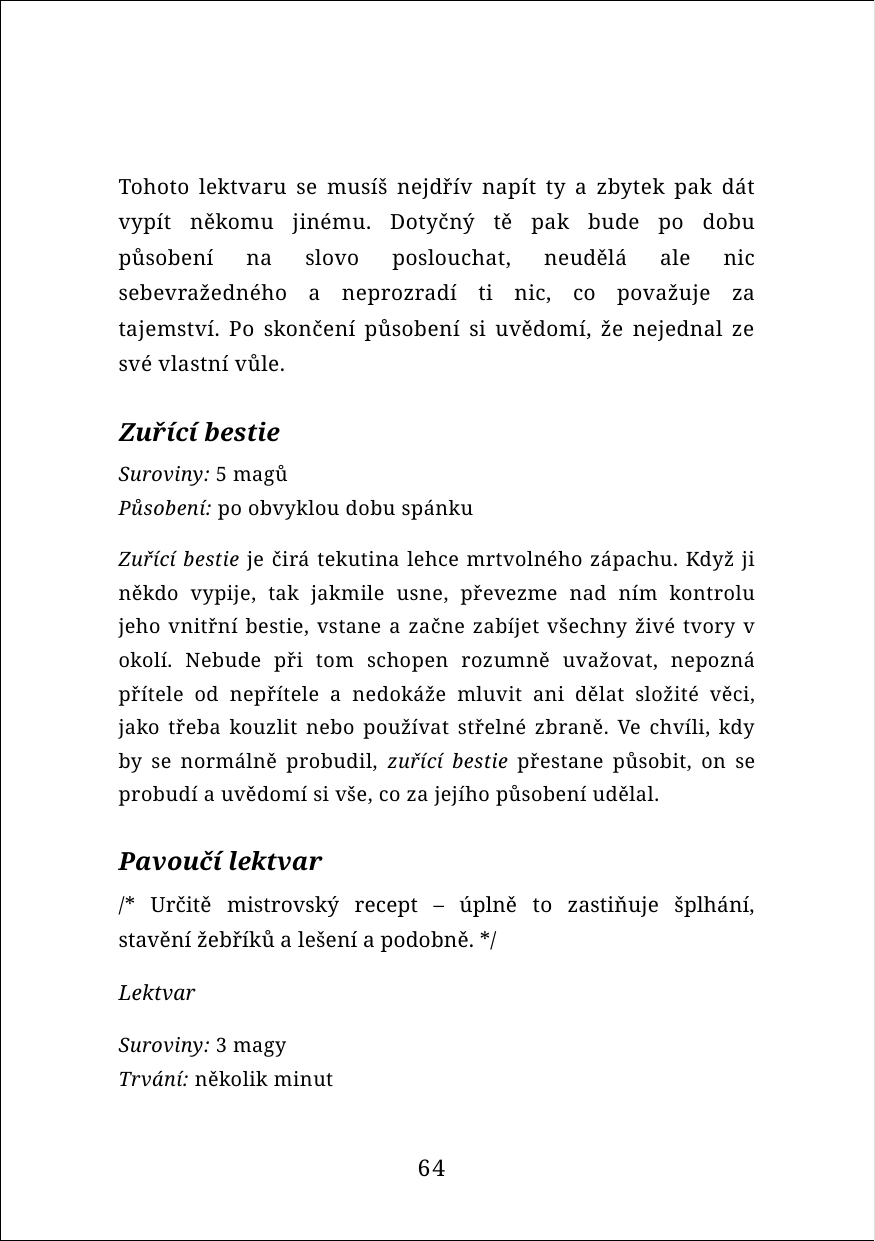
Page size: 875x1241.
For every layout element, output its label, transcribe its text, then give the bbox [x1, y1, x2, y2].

text Lektvar [118, 978, 756, 1007]
text /* Určitě mistrovský recept – úplně to zastiňuje šplhání, stavění žebříků a lešení a podobně. */ [118, 890, 756, 954]
text Suroviny: 3 magy Trvání: několik minut [118, 1032, 756, 1092]
text Zuřící bestie je čirá tekutina lehce mrtvolného zápachu. Když ji někdo vypije, tak jakmile usne, převezme nad ním kontrolu jeho vnitřní bestie, vstane a začne zabíjet všechny živé tvory v okolí. Nebude při tom schopen rozumně uvažovat, nepozná přítele od nepřítele a nedokáže mluvit ani dělat složité věci, jako třeba kouzlit nebo používat střelné zbraně. Ve chvíli, kdy by se normálně probudil, zuřící bestie přestane působit, on se probudí a uvědomí si vše, co za jejího působení udělal. [118, 545, 756, 808]
subtitle Zuřící bestie [118, 414, 756, 448]
text Tohoto lektvaru se musíš nejdřív napít ty a zbytek pak dát vypít někomu jinému. Dotyčný tě pak bude po dobu působení na slovo poslouchat, neudělá ale nic sebevražedného a neprozradí ti nic, co považuje za tajemství. Po skončení působení si uvědomí, že nejednal ze své vlastní vůle. [118, 172, 756, 378]
subtitle Pavoučí lektvar [118, 844, 756, 878]
text Suroviny: 5 magů Působení: po obvyklou dobu spánku [118, 460, 756, 521]
